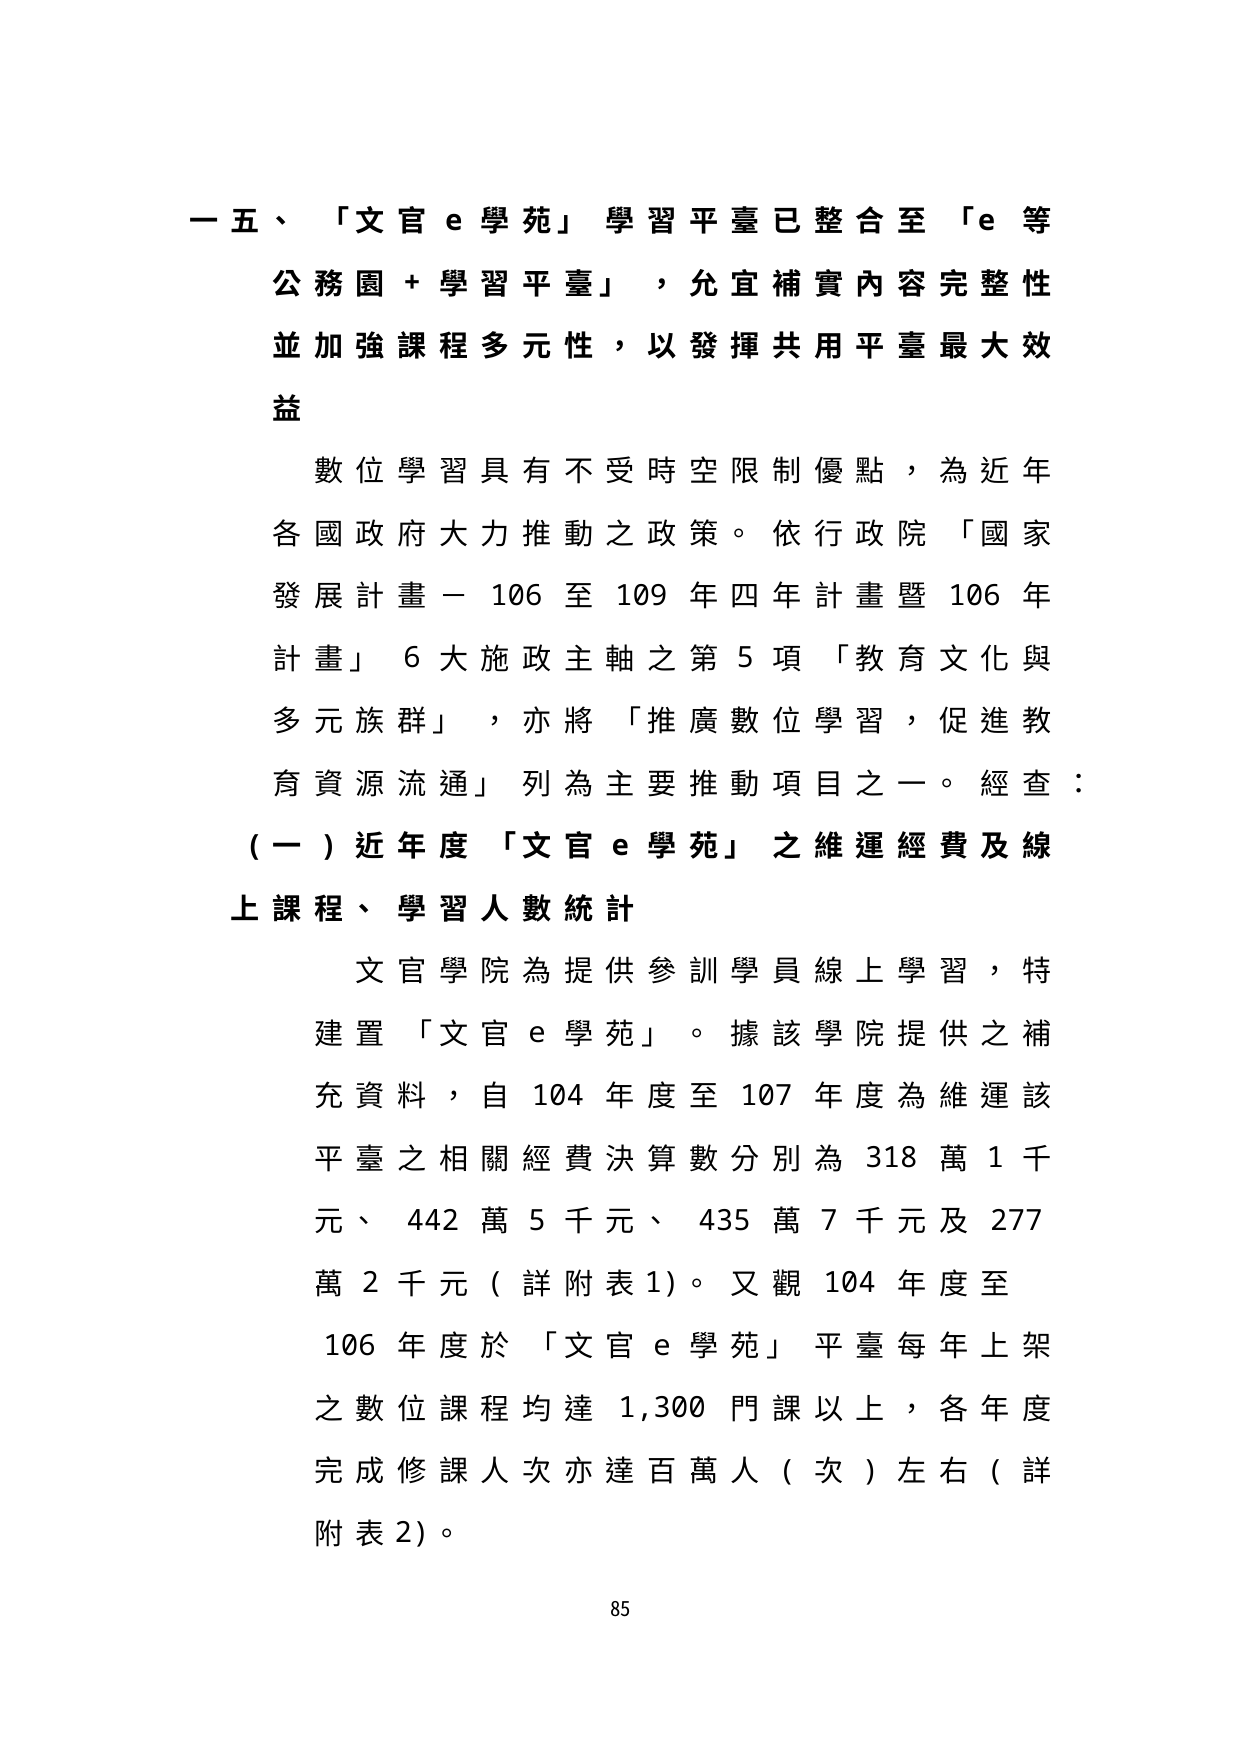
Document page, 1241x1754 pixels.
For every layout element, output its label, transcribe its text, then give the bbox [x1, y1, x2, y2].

text 一五、「文官e學苑」學習平臺已整合至「e 等公務園+學習平臺」，允宜補實內容完整性並加強課程多元性，以發揮共用平臺最大效益 [183, 177, 1058, 427]
text 數位學習具有不受時空限制優點，為近年各國政府大力推動之政策。依行政院「國家發展計畫－106至109年四年計畫暨106年計畫」6大施政主軸之第5項「教育文化與多元族群」，亦將「推廣數位學習，促進教育資源流通」列為主要推動項目之一。經查： [242, 427, 1058, 802]
text (一)近年度「文官e學苑」之維運經費及線上課程、學習人數統計 [196, 802, 1058, 927]
text 文官學院為提供參訓學員線上學習，特建置「文官e學苑」。據該學院提供之補充資料，自104年度至107年度為維運該平臺之相關經費決算數分別為318萬1千元、442萬5千元、435萬7千元及277萬2千元(詳附表1)。又觀104年度至106年度於「文官e學苑」平臺每年上架之數位課程均達1,300門課以上，各年度完成修課人次亦達百萬人(次)左右(詳附表2)。 [271, 927, 1058, 1552]
